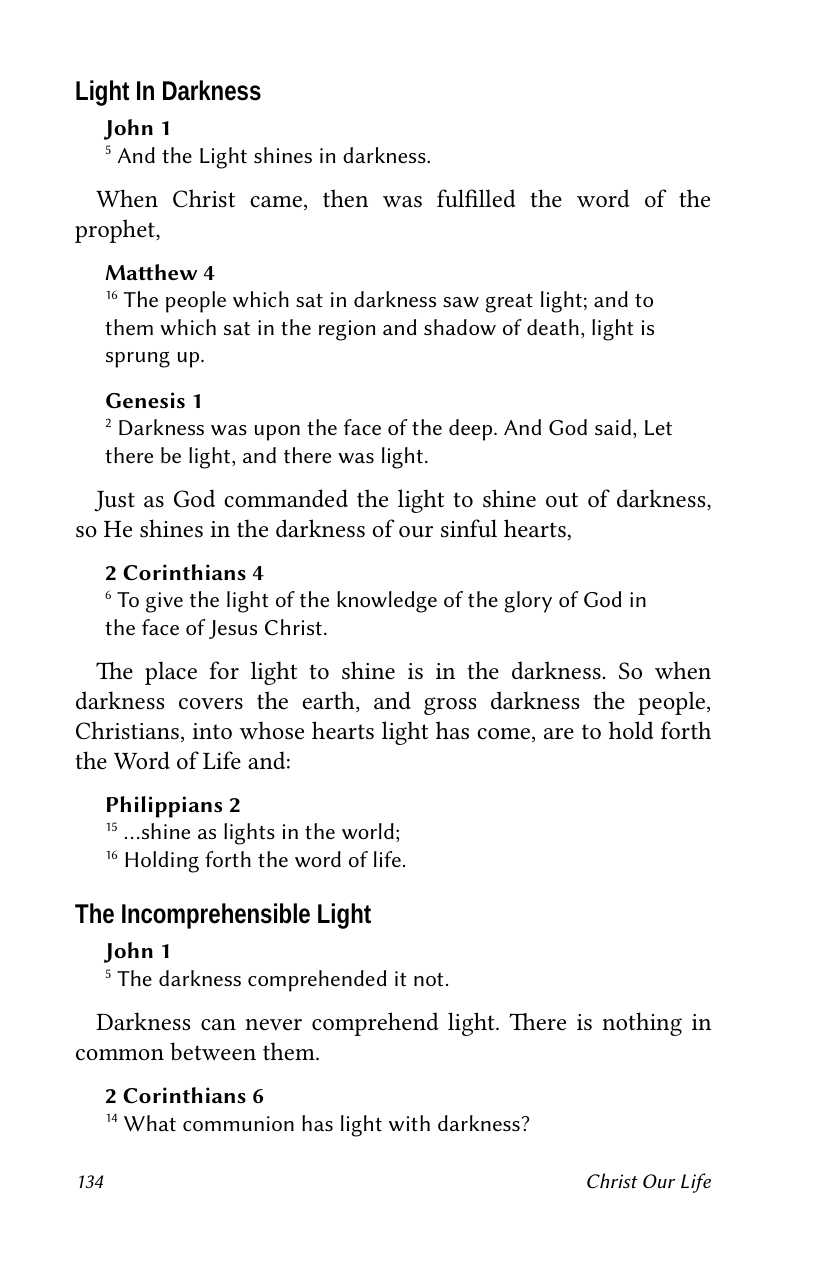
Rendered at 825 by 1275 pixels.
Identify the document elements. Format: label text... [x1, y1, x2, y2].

text The place for light to shine is in the darkness. So when darkness covers the earth, and gross darkness the people, Christians, into whose hearts light has come, are to hold forth the Word of Life and: [75, 657, 712, 775]
text 5 And the Light shines in darkness. [105, 143, 682, 169]
text 14 What communion has light with darkness? [105, 1110, 682, 1137]
text 6 To give the light of the knowledge of the glory of God in the face of Jesus Christ. [105, 587, 682, 641]
text Matthew 4 [105, 260, 712, 286]
text 16 The people which sat in darkness saw great light; and to them which sat in the region and shadow of death, light is sprung up. [105, 287, 682, 368]
subtitle The Incomprehensible Light [75, 898, 712, 929]
text Darkness can never comprehend light. There is nothing in common between them. [75, 1008, 712, 1066]
text When Christ came, then was fulfilled the word of the prophet, [75, 185, 712, 243]
text 2 Darkness was upon the face of the deep. And God said, Let there be light, and there was light. [105, 415, 682, 469]
text 5 The darkness comprehended it not. [105, 966, 682, 992]
text John 1 [105, 938, 712, 964]
text Philippians 2 [105, 792, 712, 818]
text Just as God commanded the light to shine out of darkness, so He shines in the darkness of our sinful hearts, [75, 485, 712, 543]
text John 1 [105, 115, 712, 141]
text Genesis 1 [105, 387, 712, 414]
text 2 Corinthians 6 [105, 1083, 712, 1109]
subtitle Light In Darkness [75, 75, 712, 106]
text 2 Corinthians 4 [105, 560, 712, 586]
text 15 ...shine as lights in the world; [105, 819, 682, 845]
text 16 Holding forth the word of life. [105, 847, 682, 873]
